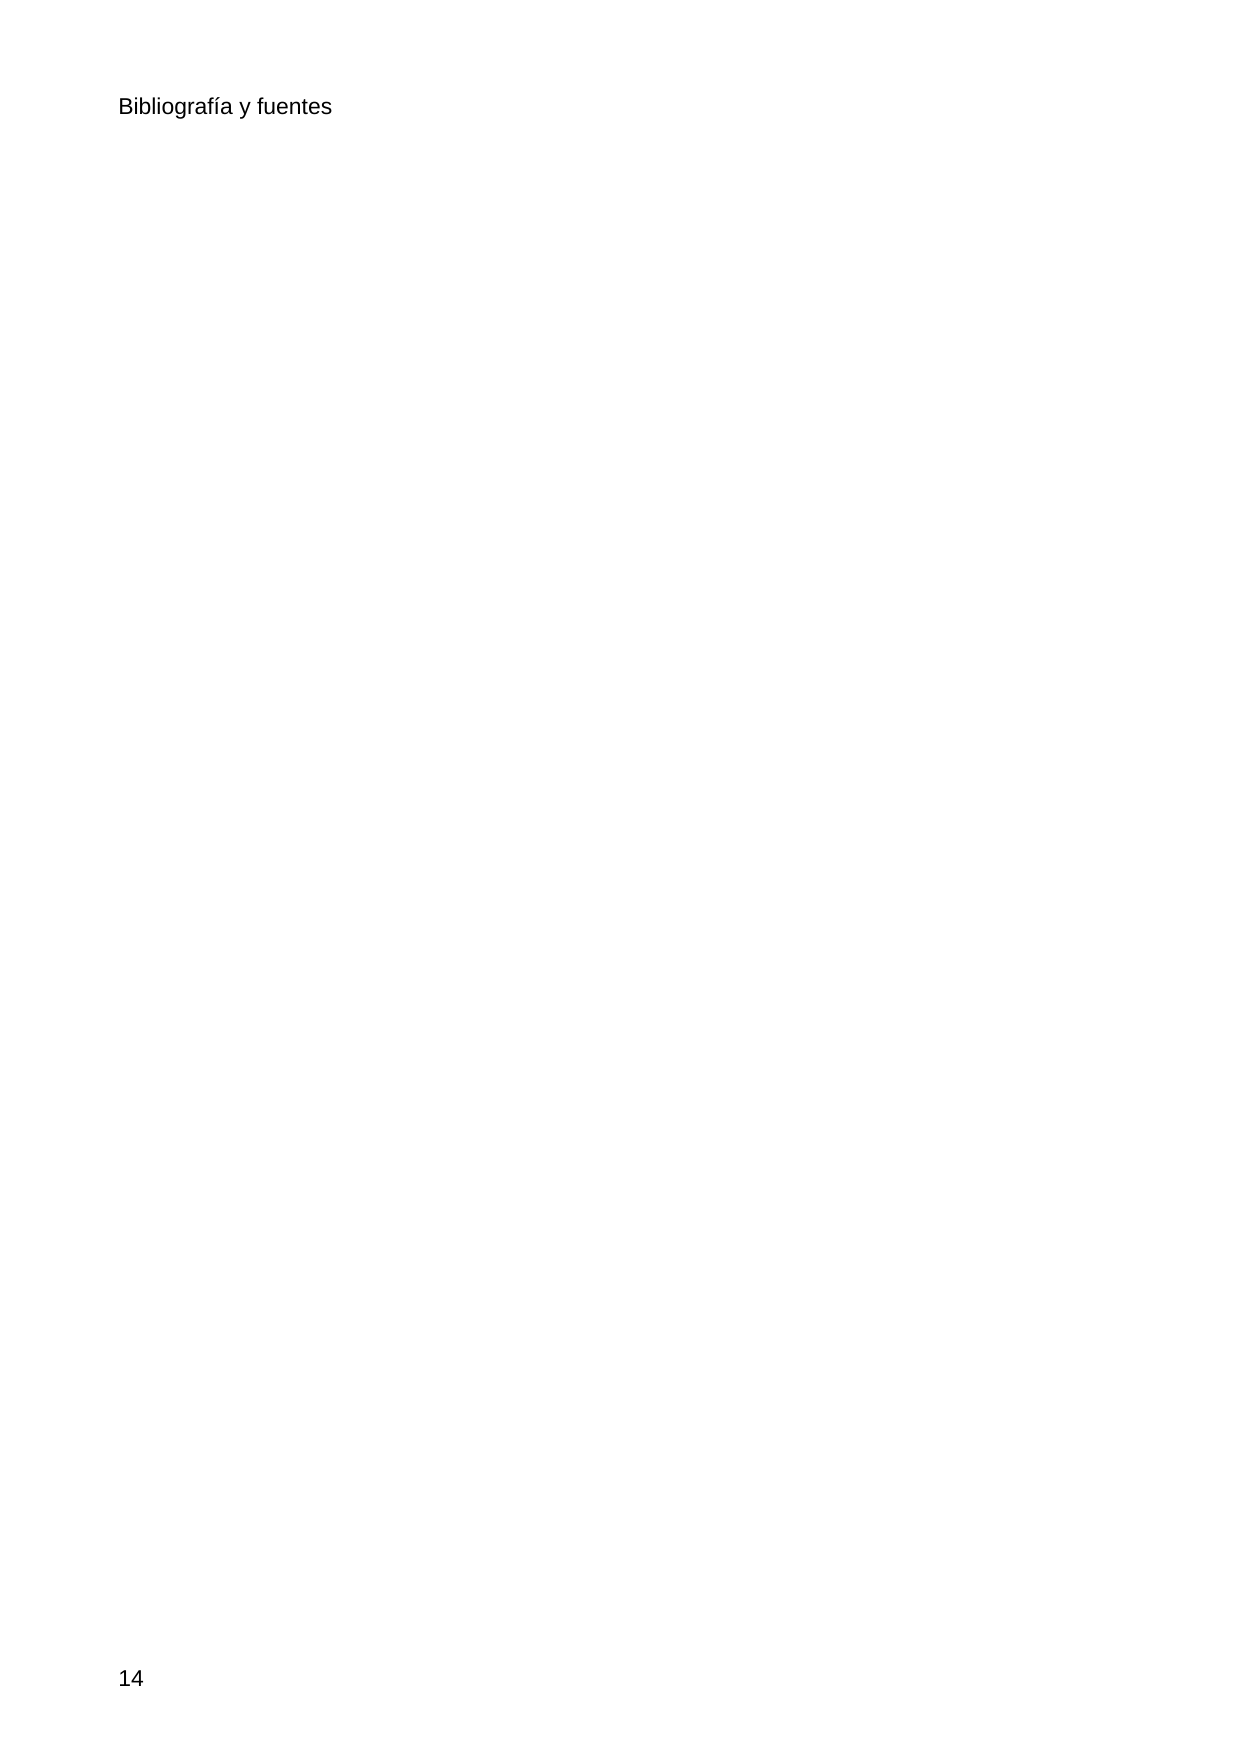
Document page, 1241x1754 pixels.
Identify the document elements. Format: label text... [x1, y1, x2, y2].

text Bibliografía y fuentes [118, 94, 1098, 119]
